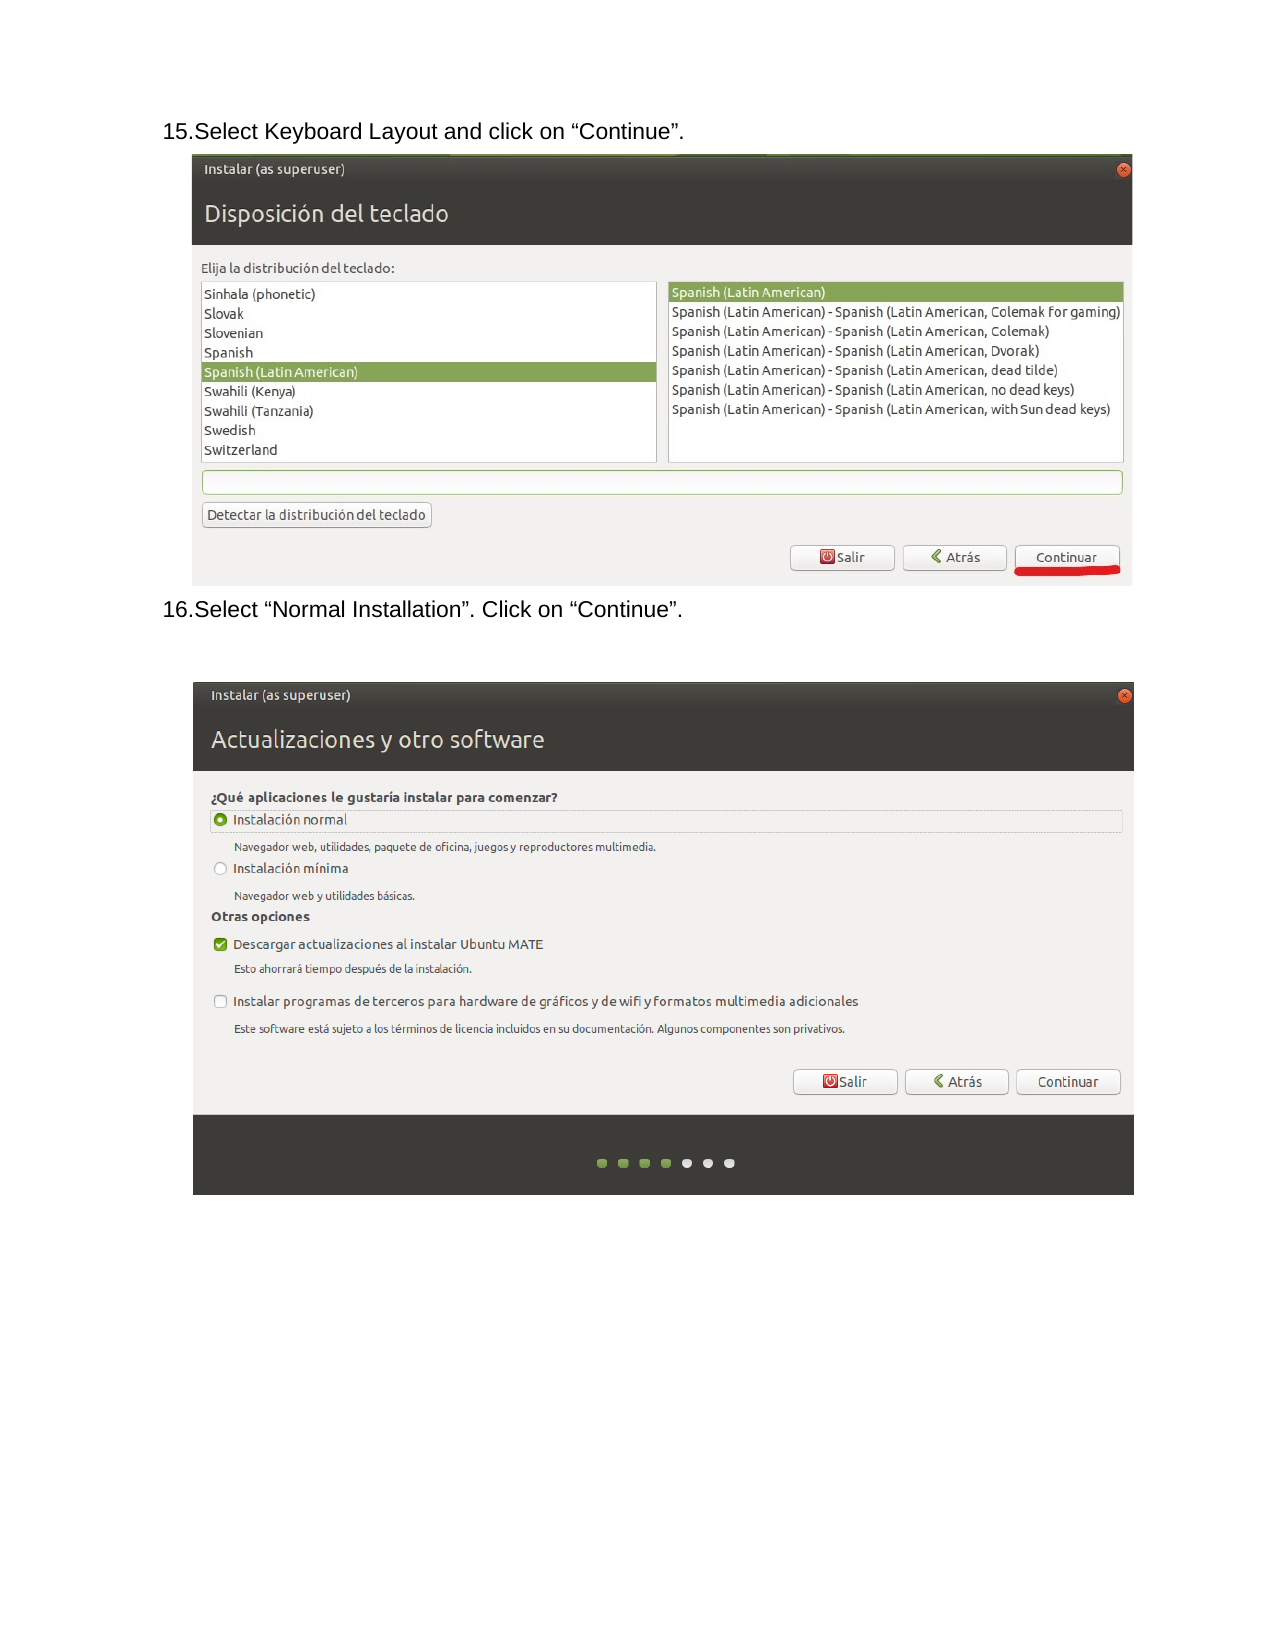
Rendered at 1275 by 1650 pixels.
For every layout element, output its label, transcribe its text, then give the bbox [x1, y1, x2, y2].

list Select “Normal Installation”. Click on “Continue”. [162, 596, 1157, 622]
picture [191, 154, 1133, 586]
picture [193, 682, 1134, 1195]
list Select Keyboard Layout and click on “Continue”. [162, 118, 1157, 154]
